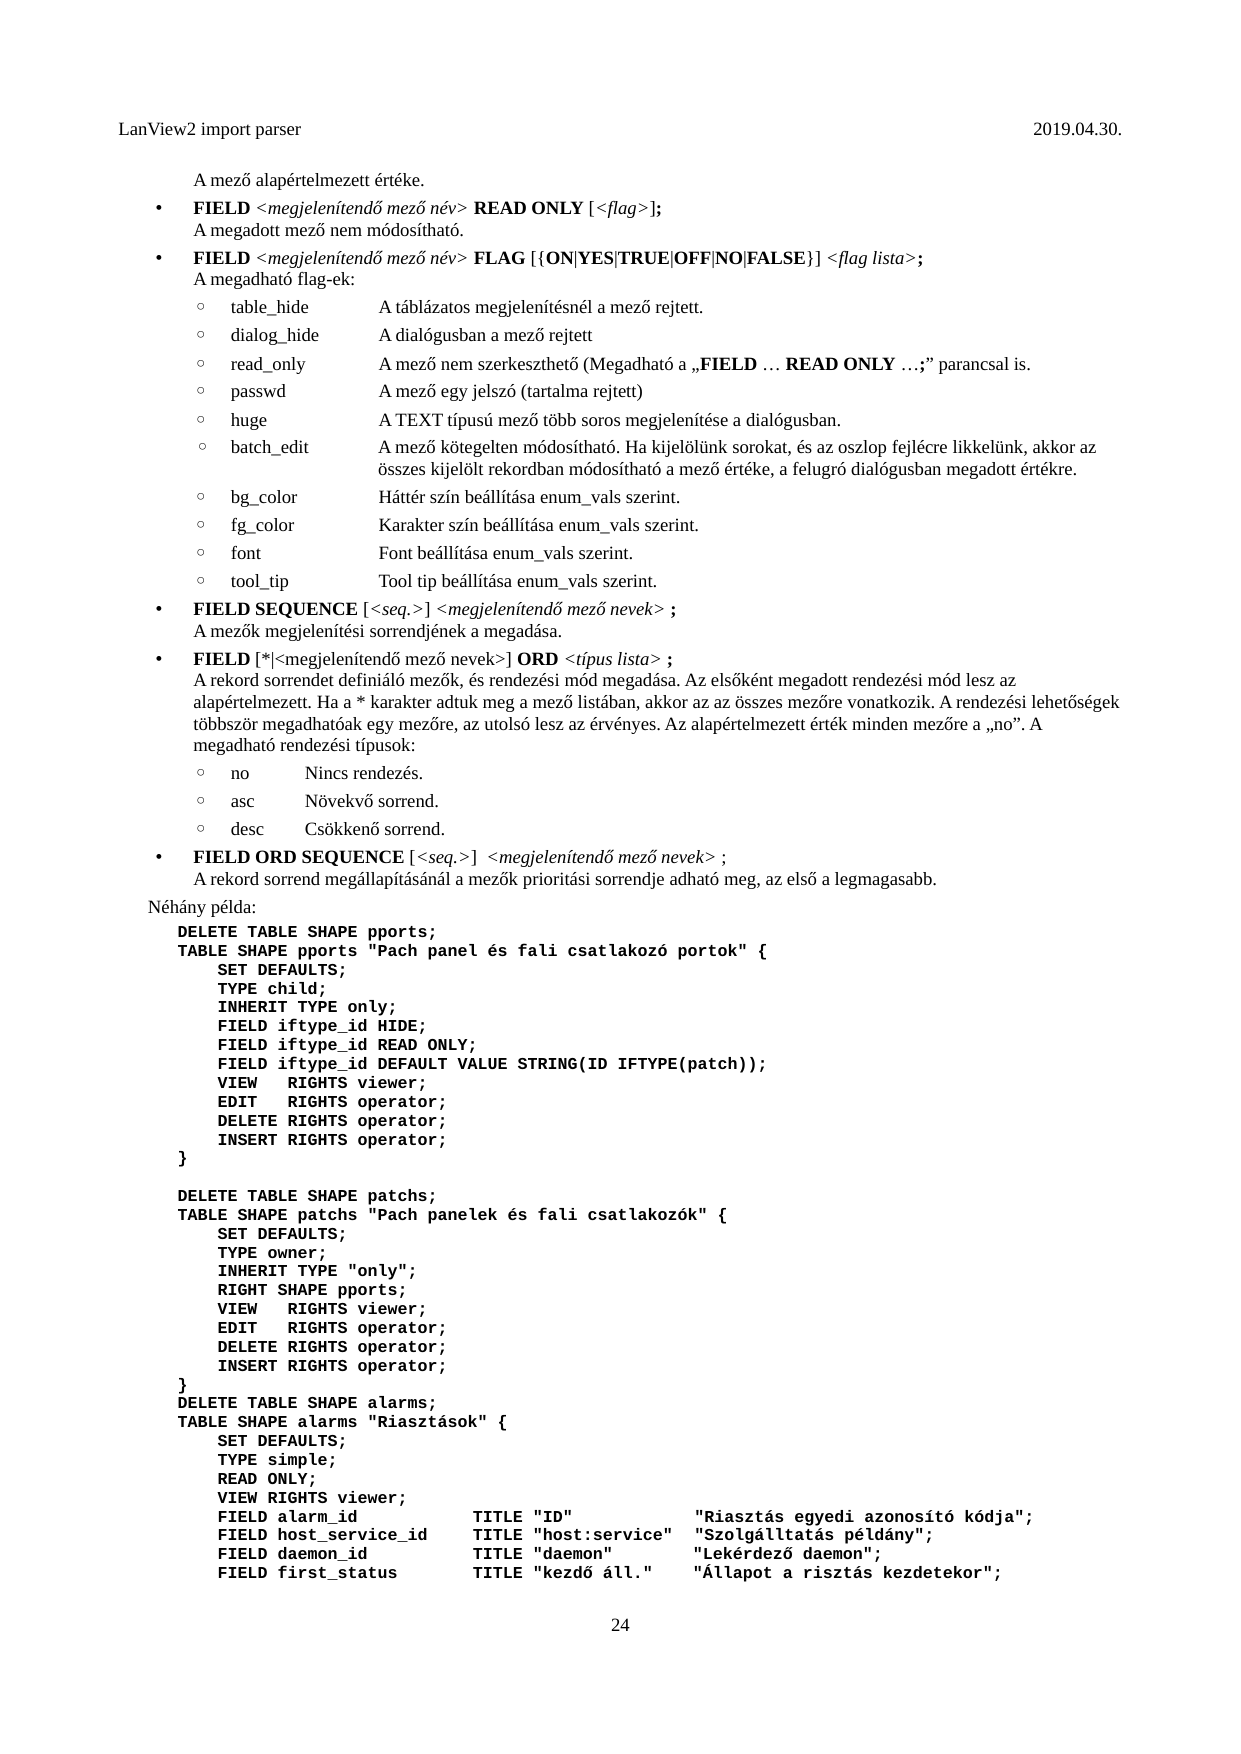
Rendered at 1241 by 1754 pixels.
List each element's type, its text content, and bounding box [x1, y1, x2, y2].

list no Nincs rendezés. [193, 762, 1122, 783]
text TYPE simple; [177, 1452, 1122, 1470]
text TABLE SHAPE pports "Pach panel és fali csatlakozó portok" { [177, 942, 1122, 961]
text READ ONLY; [177, 1470, 1122, 1489]
text FIELD iftype_id READ ONLY; [177, 1037, 1122, 1056]
text DELETE TABLE SHAPE pports; [177, 924, 1122, 942]
list FIELD SEQUENCE [<seq.>] <megjelenítendő mező nevek> ; A mezők megjelenítési sorrendjének a megadása. [156, 598, 1122, 641]
text TYPE child; [177, 980, 1122, 999]
text SET DEFAULTS; [177, 1433, 1122, 1452]
list read_only A mező nem szerkeszthető (Megadható a „FIELD … READ ONLY …;” parancsal is. [193, 352, 1122, 374]
text DELETE RIGHTS operator; [177, 1338, 1122, 1357]
list bg_color Háttér szín beállítása enum_vals szerint. [193, 486, 1122, 508]
list FIELD <megjelenítendő mező név> READ ONLY [<flag>]; A megadott mező nem módosítható. [156, 197, 1122, 240]
text Néhány példa: [118, 896, 1122, 917]
list FIELD [*|<megjelenítendő mező nevek>] ORD <típus lista> ; A rekord sorrendet definiáló mezők, és rendezési mód megadása. Az elsőként megadott rendezési mód lesz az alapértelmezett. Ha a * karakter adtuk meg a mező listában, akkor az az összes mezőre vonatkozik. A rendezési lehetőségek többször megadhatóak egy mezőre, az utolsó lesz az érvényes. Az alapértelmezett érték minden mezőre a „no”. A megadható rendezési típusok: [156, 648, 1122, 756]
text FIELD daemon_id TITLE "daemon" "Lekérdező daemon"; [177, 1546, 1122, 1565]
list fg_color Karakter szín beállítása enum_vals szerint. [193, 514, 1122, 536]
list dialog_hide A dialógusban a mező rejtett [193, 324, 1122, 346]
list passwd A mező egy jelszó (tartalma rejtett) [193, 380, 1122, 402]
text TABLE SHAPE patchs "Pach panelek és fali csatlakozók" { [177, 1206, 1122, 1225]
list asc Növekvő sorrend. [193, 790, 1122, 812]
list tool_tip Tool tip beállítása enum_vals szerint. [193, 570, 1122, 592]
list huge A TEXT típusú mező több soros megjelenítése a dialógusban. [193, 408, 1122, 430]
text INSERT RIGHTS operator; [177, 1131, 1122, 1150]
text } [177, 1150, 1122, 1169]
text INHERIT TYPE only; [177, 999, 1122, 1018]
text VIEW RIGHTS viewer; [177, 1489, 1122, 1508]
list A mező alapértelmezett értéke. [156, 169, 1122, 191]
text FIELD iftype_id DEFAULT VALUE STRING(ID IFTYPE(patch)); [177, 1056, 1122, 1074]
text INSERT RIGHTS operator; [177, 1357, 1122, 1376]
text RIGHT SHAPE pports; [177, 1282, 1122, 1301]
text SET DEFAULTS; [177, 1225, 1122, 1244]
text FIELD alarm_id TITLE "ID" "Riasztás egyedi azonosító kódja"; [177, 1508, 1122, 1527]
text VIEW RIGHTS viewer; [177, 1301, 1122, 1319]
text FIELD iftype_id HIDE; [177, 1018, 1122, 1037]
list font Font beállítása enum_vals szerint. [193, 542, 1122, 564]
text TABLE SHAPE alarms "Riasztások" { [177, 1414, 1122, 1433]
text EDIT RIGHTS operator; [177, 1093, 1122, 1112]
list table_hide A táblázatos megjelenítésnél a mező rejtett. [193, 296, 1122, 318]
list batch_edit A mező kötegelten módosítható. Ha kijelölünk sorokat, és az oszlop fejlécre likkelünk, akkor az összes kijelölt rekordban módosítható a mező értéke, a felugró dialógusban megadott értékre. [195, 436, 1122, 479]
text INHERIT TYPE "only"; [177, 1263, 1122, 1282]
text DELETE TABLE SHAPE patchs; [177, 1188, 1122, 1206]
text VIEW RIGHTS viewer; [177, 1074, 1122, 1093]
text DELETE RIGHTS operator; [177, 1112, 1122, 1131]
text FIELD first_status TITLE "kezdő áll." "Állapot a risztás kezdetekor"; [177, 1565, 1122, 1583]
text FIELD host_service_id TITLE "host:service" "Szolgálltatás példány"; [177, 1527, 1122, 1546]
text DELETE TABLE SHAPE alarms; [177, 1395, 1122, 1414]
text EDIT RIGHTS operator; [177, 1319, 1122, 1338]
list desc Csökkenő sorrend. [193, 818, 1122, 839]
list FIELD <megjelenítendő mező név> FLAG [{ON|YES|TRUE|OFF|NO|FALSE}] <flag lista>; A megadható flag-ek: [156, 247, 1122, 290]
list FIELD ORD SEQUENCE [<seq.>] <megjelenítendő mező nevek> ; A rekord sorrend megállapításánál a mezők prioritási sorrendje adható meg, az első a legmagasabb. [156, 846, 1122, 889]
text SET DEFAULTS; [177, 961, 1122, 980]
text TYPE owner; [177, 1244, 1122, 1263]
text } [177, 1376, 1122, 1395]
